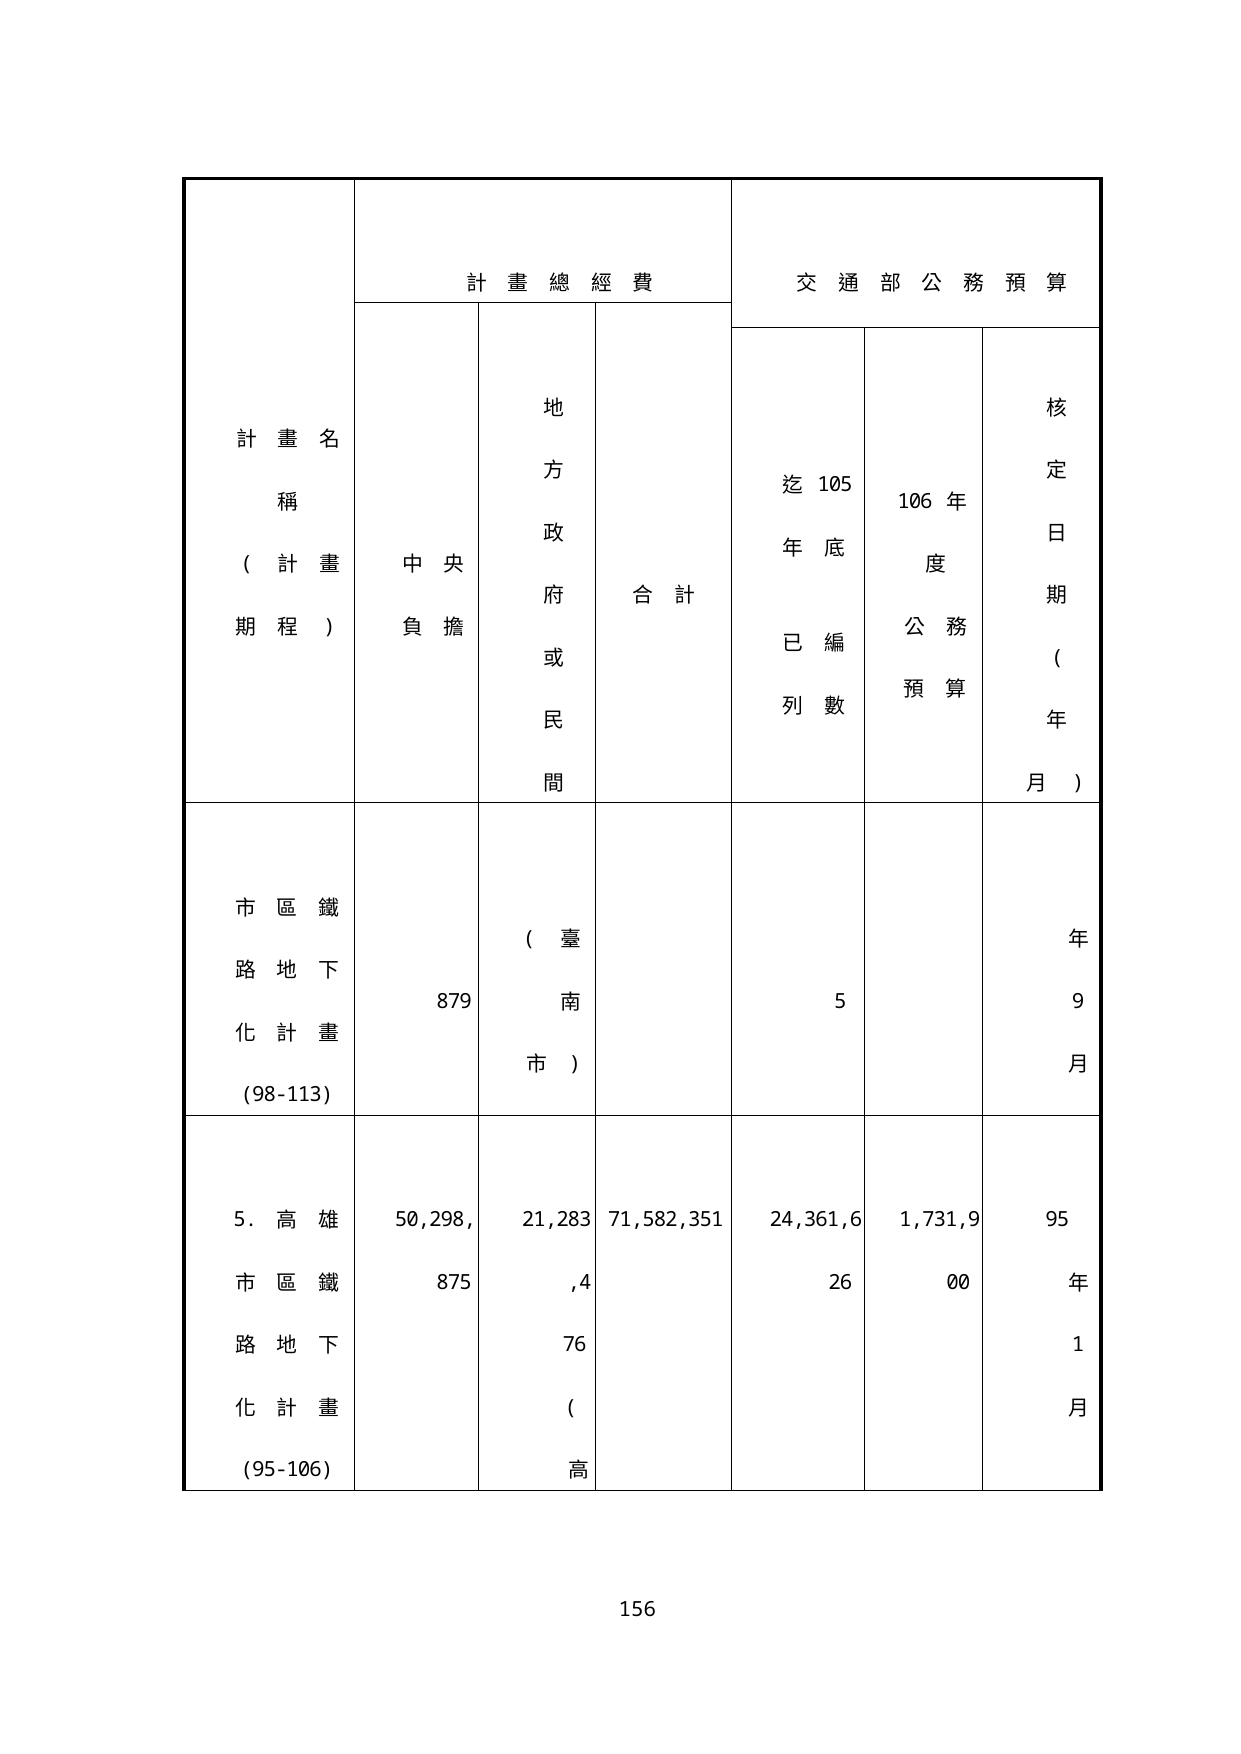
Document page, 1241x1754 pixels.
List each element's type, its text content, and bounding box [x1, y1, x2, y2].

table_cell 核定日期 (年月) [983, 328, 1099, 802]
table_cell [865, 803, 982, 1115]
table_cell 71,582,351 [596, 1116, 731, 1490]
table_cell 年9月 [983, 803, 1099, 1115]
table_cell 106年度 公務預算 [865, 328, 982, 802]
table_cell 合計 [596, 303, 731, 802]
table_cell 50,298,875 [355, 1116, 478, 1490]
table_header 交通部公務預算編列情形 [732, 180, 1099, 327]
table_cell [596, 803, 731, 1115]
table_cell 市區鐵路地下化計畫(98-113) [186, 803, 354, 1115]
table_header 計畫名稱 (計畫期程) [186, 180, 354, 802]
table_cell 地方政府或民間投資 [479, 303, 595, 802]
table_cell 中央負擔 [355, 303, 478, 802]
table_cell 5.高雄市區鐵路地下化計畫(95-106) [186, 1116, 354, 1490]
table_cell 1,731,900 [865, 1116, 982, 1490]
table_cell 24,361,626 [732, 1116, 864, 1490]
table_header 計畫總經費 [355, 180, 731, 302]
table_cell 879 [355, 803, 478, 1115]
table_cell 迄105年底 已編列數 [732, 328, 864, 802]
table_cell 21,283,476 (高 [479, 1116, 595, 1490]
table_cell 95年1月 [983, 1116, 1099, 1490]
table_cell 5 [732, 803, 864, 1115]
table_cell (臺南市) [479, 803, 595, 1115]
